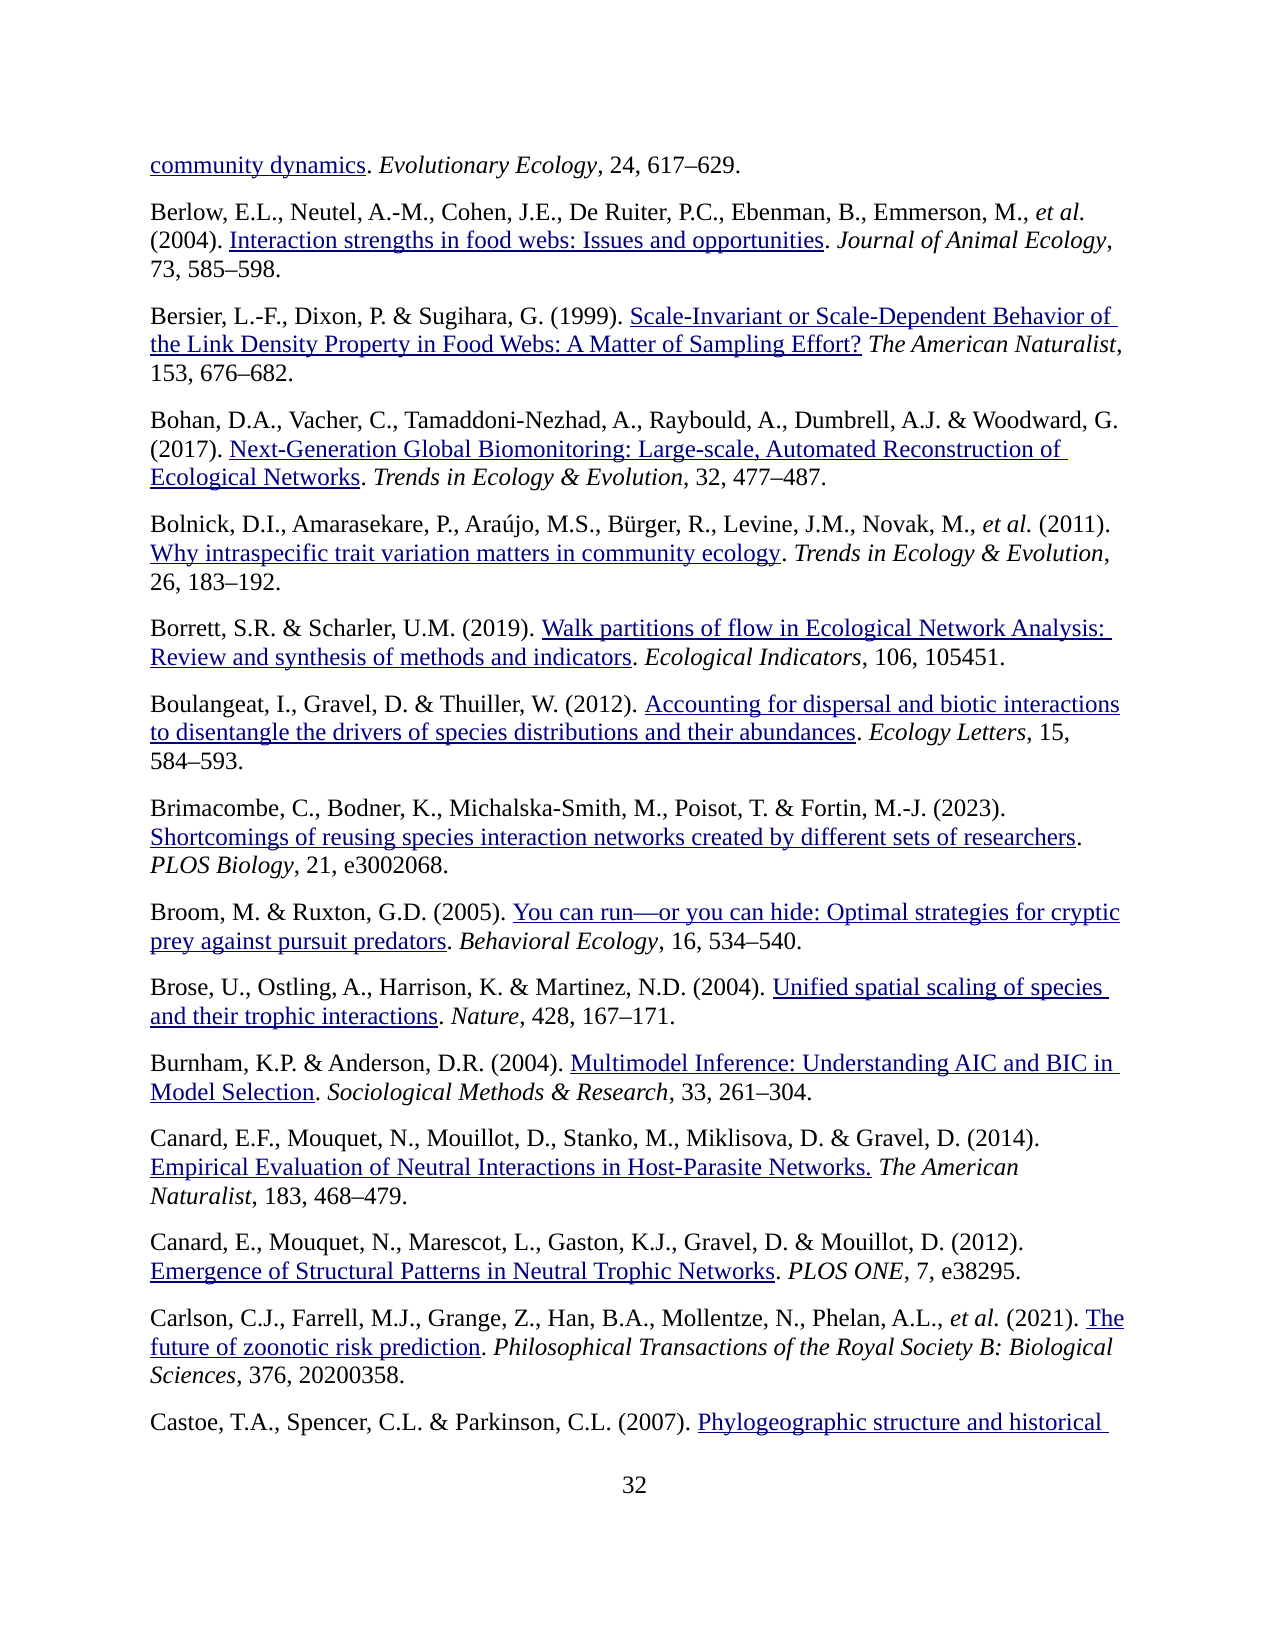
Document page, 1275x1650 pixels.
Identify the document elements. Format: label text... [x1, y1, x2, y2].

text Bersier, L.-F., Dixon, P. & Sugihara, G. (1999). Scale-Invariant or Scale-Dependent Behavior of the Link Density Property in Food Webs: A Matter of Sampling Effort? The American Naturalist, 153, 676–682. [150, 301, 1125, 387]
text Canard, E., Mouquet, N., Marescot, L., Gaston, K.J., Gravel, D. & Mouillot, D. (2012). Emergence of Structural Patterns in Neutral Trophic Networks. PLOS ONE, 7, e38295. [150, 1227, 1125, 1285]
text Bolnick, D.I., Amarasekare, P., Araújo, M.S., Bürger, R., Levine, J.M., Novak, M., et al. (2011). Why intraspecific trait variation matters in community ecology. Trends in Ecology & Evolution, 26, 183–192. [150, 509, 1125, 595]
text Burnham, K.P. & Anderson, D.R. (2004). Multimodel Inference: Understanding AIC and BIC in Model Selection. Sociological Methods & Research, 33, 261–304. [150, 1048, 1125, 1105]
text Canard, E.F., Mouquet, N., Mouillot, D., Stanko, M., Miklisova, D. & Gravel, D. (2014). Empirical Evaluation of Neutral Interactions in Host-Parasite Networks. The American Naturalist, 183, 468–479. [150, 1123, 1125, 1209]
text Borrett, S.R. & Scharler, U.M. (2019). Walk partitions of flow in Ecological Network Analysis: Review and synthesis of methods and indicators. Ecological Indicators, 106, 105451. [150, 613, 1125, 671]
text Bohan, D.A., Vacher, C., Tamaddoni-Nezhad, A., Raybould, A., Dumbrell, A.J. & Woodward, G. (2017). Next-Generation Global Biomonitoring: Large-scale, Automated Reconstruction of Ecological Networks. Trends in Ecology & Evolution, 32, 477–487. [150, 405, 1125, 491]
text Carlson, C.J., Farrell, M.J., Grange, Z., Han, B.A., Mollentze, N., Phelan, A.L., et al. (2021). The future of zoonotic risk prediction. Philosophical Transactions of the Royal Society B: Biological Sciences, 376, 20200358. [150, 1303, 1125, 1389]
text Brimacombe, C., Bodner, K., Michalska-Smith, M., Poisot, T. & Fortin, M.-J. (2023). Shortcomings of reusing species interaction networks created by different sets of researchers. PLOS Biology, 21, e3002068. [150, 793, 1125, 879]
text Brose, U., Ostling, A., Harrison, K. & Martinez, N.D. (2004). Unified spatial scaling of species and their trophic interactions. Nature, 428, 167–171. [150, 972, 1125, 1030]
text Boulangeat, I., Gravel, D. & Thuiller, W. (2012). Accounting for dispersal and biotic interactions to disentangle the drivers of species distributions and their abundances. Ecology Letters, 15, 584–593. [150, 689, 1125, 775]
text community dynamics. Evolutionary Ecology, 24, 617–629. [150, 150, 1125, 179]
text Broom, M. & Ruxton, G.D. (2005). You can run—or you can hide: Optimal strategies for cryptic prey against pursuit predators. Behavioral Ecology, 16, 534–540. [150, 897, 1125, 954]
text Castoe, T.A., Spencer, C.L. & Parkinson, C.L. (2007). Phylogeographic structure and historical [150, 1407, 1125, 1436]
text Berlow, E.L., Neutel, A.-M., Cohen, J.E., De Ruiter, P.C., Ebenman, B., Emmerson, M., et al. (2004). Interaction strengths in food webs: Issues and opportunities. Journal of Animal Ecology, 73, 585–598. [150, 197, 1125, 283]
